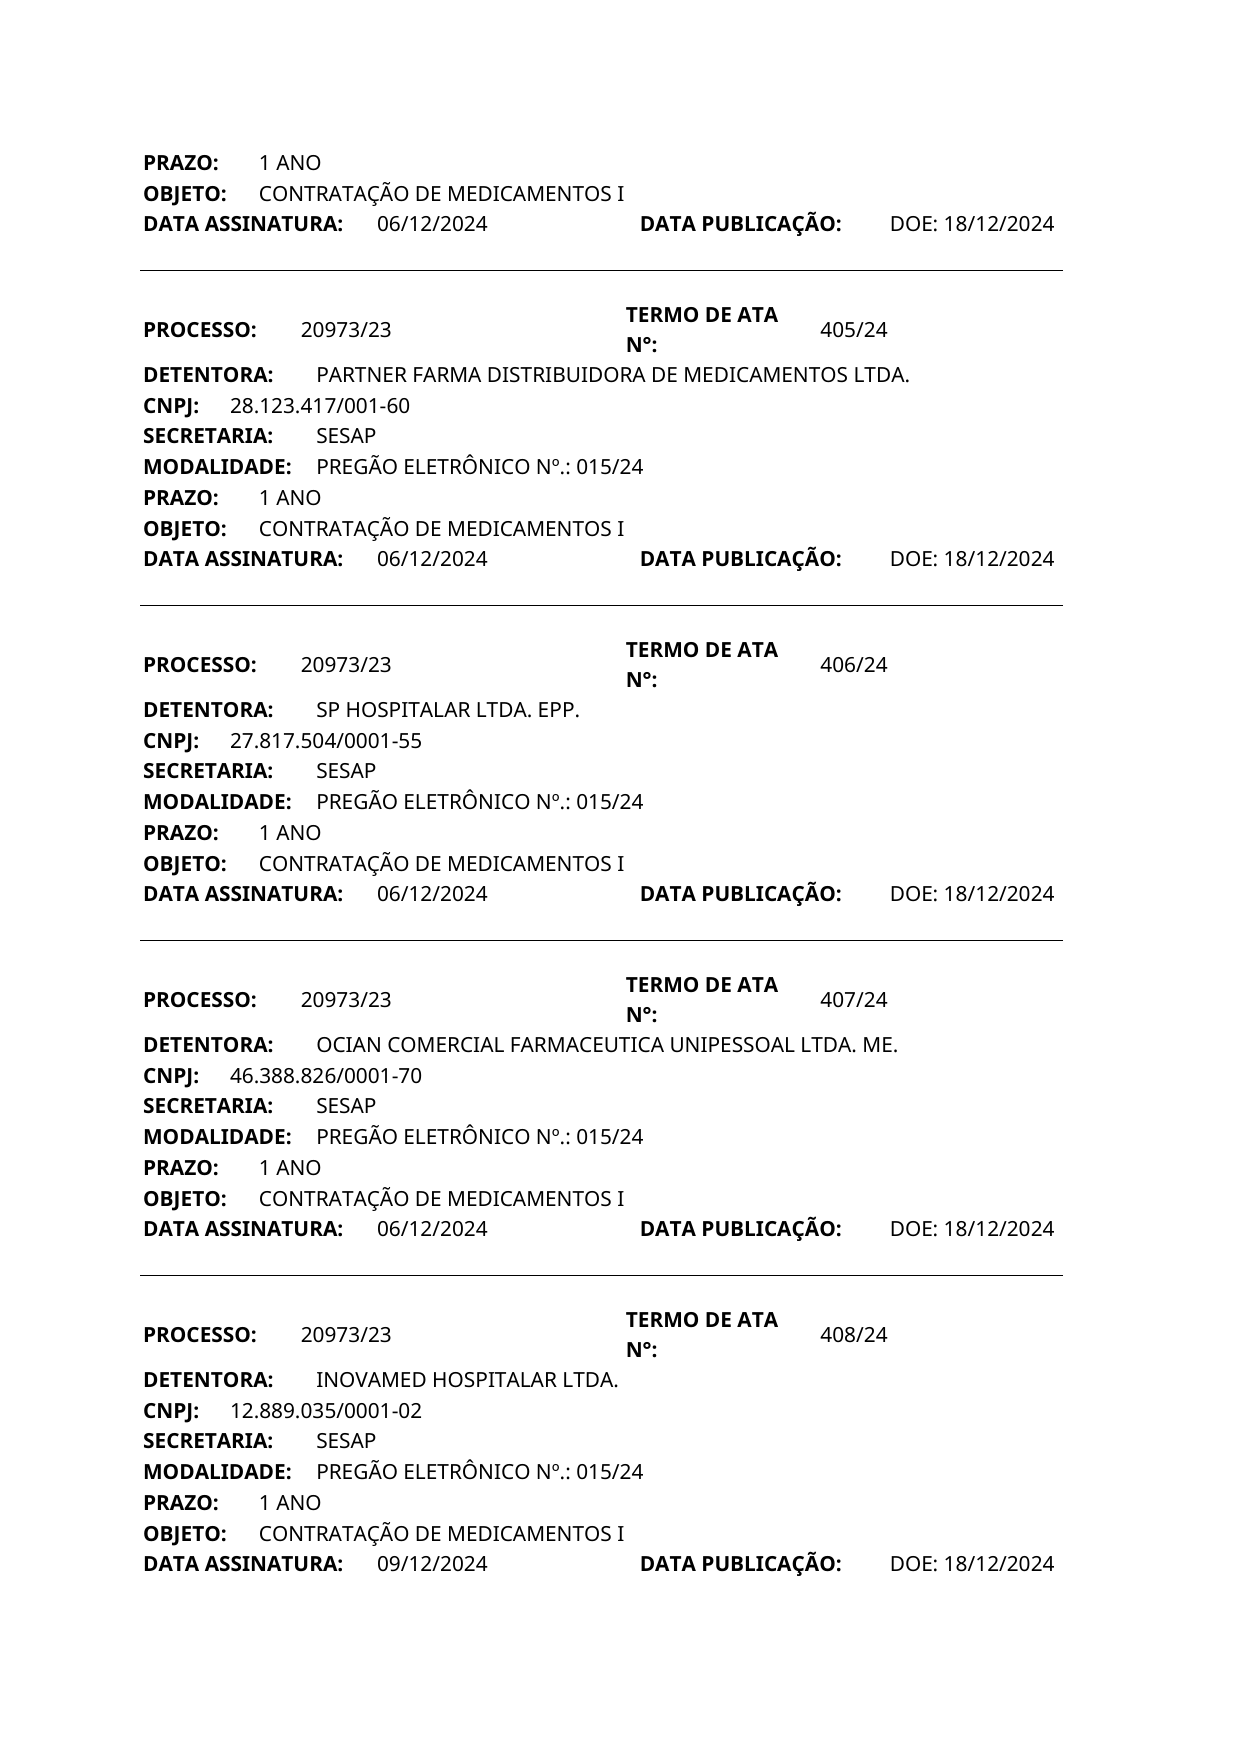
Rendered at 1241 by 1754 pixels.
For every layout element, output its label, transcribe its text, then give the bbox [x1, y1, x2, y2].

table_cell PREGÃO ELETRÔNICO Nº.: 015/24 [309, 1457, 1104, 1488]
table_cell 06/12/2024 [370, 209, 632, 240]
table_header 406/24 [813, 635, 1104, 695]
table_header 408/24 [813, 1305, 1104, 1365]
table_cell DATA ASSINATURA: [136, 544, 369, 575]
table_cell PRAZO: [136, 148, 251, 178]
table_cell DATA PUBLICAÇÃO: [632, 209, 882, 240]
table_cell PRAZO: [136, 818, 251, 848]
table_cell DATA ASSINATURA: [136, 1549, 369, 1580]
table_cell CNPJ: [136, 390, 222, 421]
table_cell INOVAMED HOSPITALAR LTDA. [309, 1365, 1104, 1395]
table_cell OBJETO: [136, 1183, 251, 1214]
table_header TERMO DE ATA N°: [618, 300, 813, 360]
table_cell CONTRATAÇÃO DE MEDICAMENTOS i [251, 513, 1104, 544]
table_cell SECRETARIA: [136, 1426, 309, 1457]
table_cell 06/12/2024 [370, 1214, 632, 1245]
table_header 407/24 [813, 970, 1104, 1030]
table_header TERMO DE ATA N°: [618, 970, 813, 1030]
table_cell DETENTORA: [136, 1030, 309, 1060]
table_cell CONTRATAÇÃO DE MEDICAMENTOS i [251, 1518, 1104, 1549]
table_cell CNPJ: [136, 725, 222, 756]
table_cell OBJETO: [136, 178, 251, 209]
table_cell 46.388.826/0001-70 [223, 1060, 1104, 1091]
table_cell DATA ASSINATURA: [136, 879, 369, 910]
table_cell SECRETARIA: [136, 421, 309, 452]
table_header 20973/23 [293, 970, 618, 1030]
table_cell DATA PUBLICAÇÃO: [632, 879, 882, 910]
table_header TERMO DE ATA N°: [618, 635, 813, 695]
table_cell DATA ASSINATURA: [136, 209, 369, 240]
table_header 20973/23 [293, 635, 618, 695]
table_cell PRAZO: [136, 1488, 251, 1518]
table_cell DOE: 18/12/2024 [882, 1549, 1104, 1580]
table_cell OCIAN COMERCIAL FARMACEUTICA UNIPESSOAL LTDA. ME. [309, 1030, 1104, 1060]
table_cell SECRETARIA: [136, 1091, 309, 1122]
table_cell SP HOSPITALAR LTDA. EPP. [309, 695, 1104, 725]
table_cell DOE: 18/12/2024 [882, 879, 1104, 910]
table_cell PREGÃO ELETRÔNICO Nº.: 015/24 [309, 1122, 1104, 1153]
table_cell CONTRATAÇÃO DE MEDICAMENTOS i [251, 848, 1104, 879]
table_cell CONTRATAÇÃO DE MEDICAMENTOS i [251, 1183, 1104, 1214]
table_cell MODALIDADE: [136, 452, 309, 483]
table_cell DATA PUBLICAÇÃO: [632, 1549, 882, 1580]
table_header TERMO DE ATA N°: [618, 1305, 813, 1365]
table_cell 12.889.035/0001-02 [223, 1395, 1104, 1426]
table_cell OBJETO: [136, 848, 251, 879]
table_cell OBJETO: [136, 513, 251, 544]
table_cell MODALIDADE: [136, 1122, 309, 1153]
table_cell DETENTORA: [136, 360, 309, 390]
table_cell DATA PUBLICAÇÃO: [632, 544, 882, 575]
table_cell SESAP [309, 1091, 1104, 1122]
table_cell DOE: 18/12/2024 [882, 1214, 1104, 1245]
table_cell PRAZO: [136, 483, 251, 513]
table_cell 1 ANO [251, 148, 1104, 178]
table_header 20973/23 [293, 1305, 618, 1365]
table_header PROCESSO: [136, 1305, 293, 1365]
table_header PROCESSO: [136, 970, 293, 1030]
table_cell OBJETO: [136, 1518, 251, 1549]
table_cell DATA ASSINATURA: [136, 1214, 369, 1245]
table_cell SESAP [309, 1426, 1104, 1457]
table_cell SESAP [309, 421, 1104, 452]
table_cell 1 ANO [251, 483, 1104, 513]
table_cell 28.123.417/001-60 [223, 390, 1104, 421]
table_cell PARTNER FARMA DISTRIBUIDORA DE MEDICAMENTOS LTDA. [309, 360, 1104, 390]
table_cell DATA PUBLICAÇÃO: [632, 1214, 882, 1245]
table_header 20973/23 [293, 300, 618, 360]
table_cell DOE: 18/12/2024 [882, 209, 1104, 240]
table_cell CONTRATAÇÃO DE MEDICAMENTOS i [251, 178, 1104, 209]
table_cell 1 ANO [251, 818, 1104, 848]
table_cell 06/12/2024 [370, 879, 632, 910]
table_cell 06/12/2024 [370, 544, 632, 575]
table_cell 27.817.504/0001-55 [223, 725, 1104, 756]
table_cell PREGÃO ELETRÔNICO Nº.: 015/24 [309, 787, 1104, 818]
table_cell PREGÃO ELETRÔNICO Nº.: 015/24 [309, 452, 1104, 483]
table_header PROCESSO: [136, 635, 293, 695]
table_cell 1 ANO [251, 1153, 1104, 1183]
table_cell DETENTORA: [136, 695, 309, 725]
table_cell DETENTORA: [136, 1365, 309, 1395]
table_cell DOE: 18/12/2024 [882, 544, 1104, 575]
table_cell CNPJ: [136, 1060, 222, 1091]
table_cell MODALIDADE: [136, 1457, 309, 1488]
table_cell SECRETARIA: [136, 756, 309, 787]
table_header PROCESSO: [136, 300, 293, 360]
table_cell 1 ANO [251, 1488, 1104, 1518]
table_cell MODALIDADE: [136, 787, 309, 818]
table_cell PRAZO: [136, 1153, 251, 1183]
table_cell 09/12/2024 [370, 1549, 632, 1580]
table_header 405/24 [813, 300, 1104, 360]
table_cell CNPJ: [136, 1395, 222, 1426]
table_cell SESAP [309, 756, 1104, 787]
